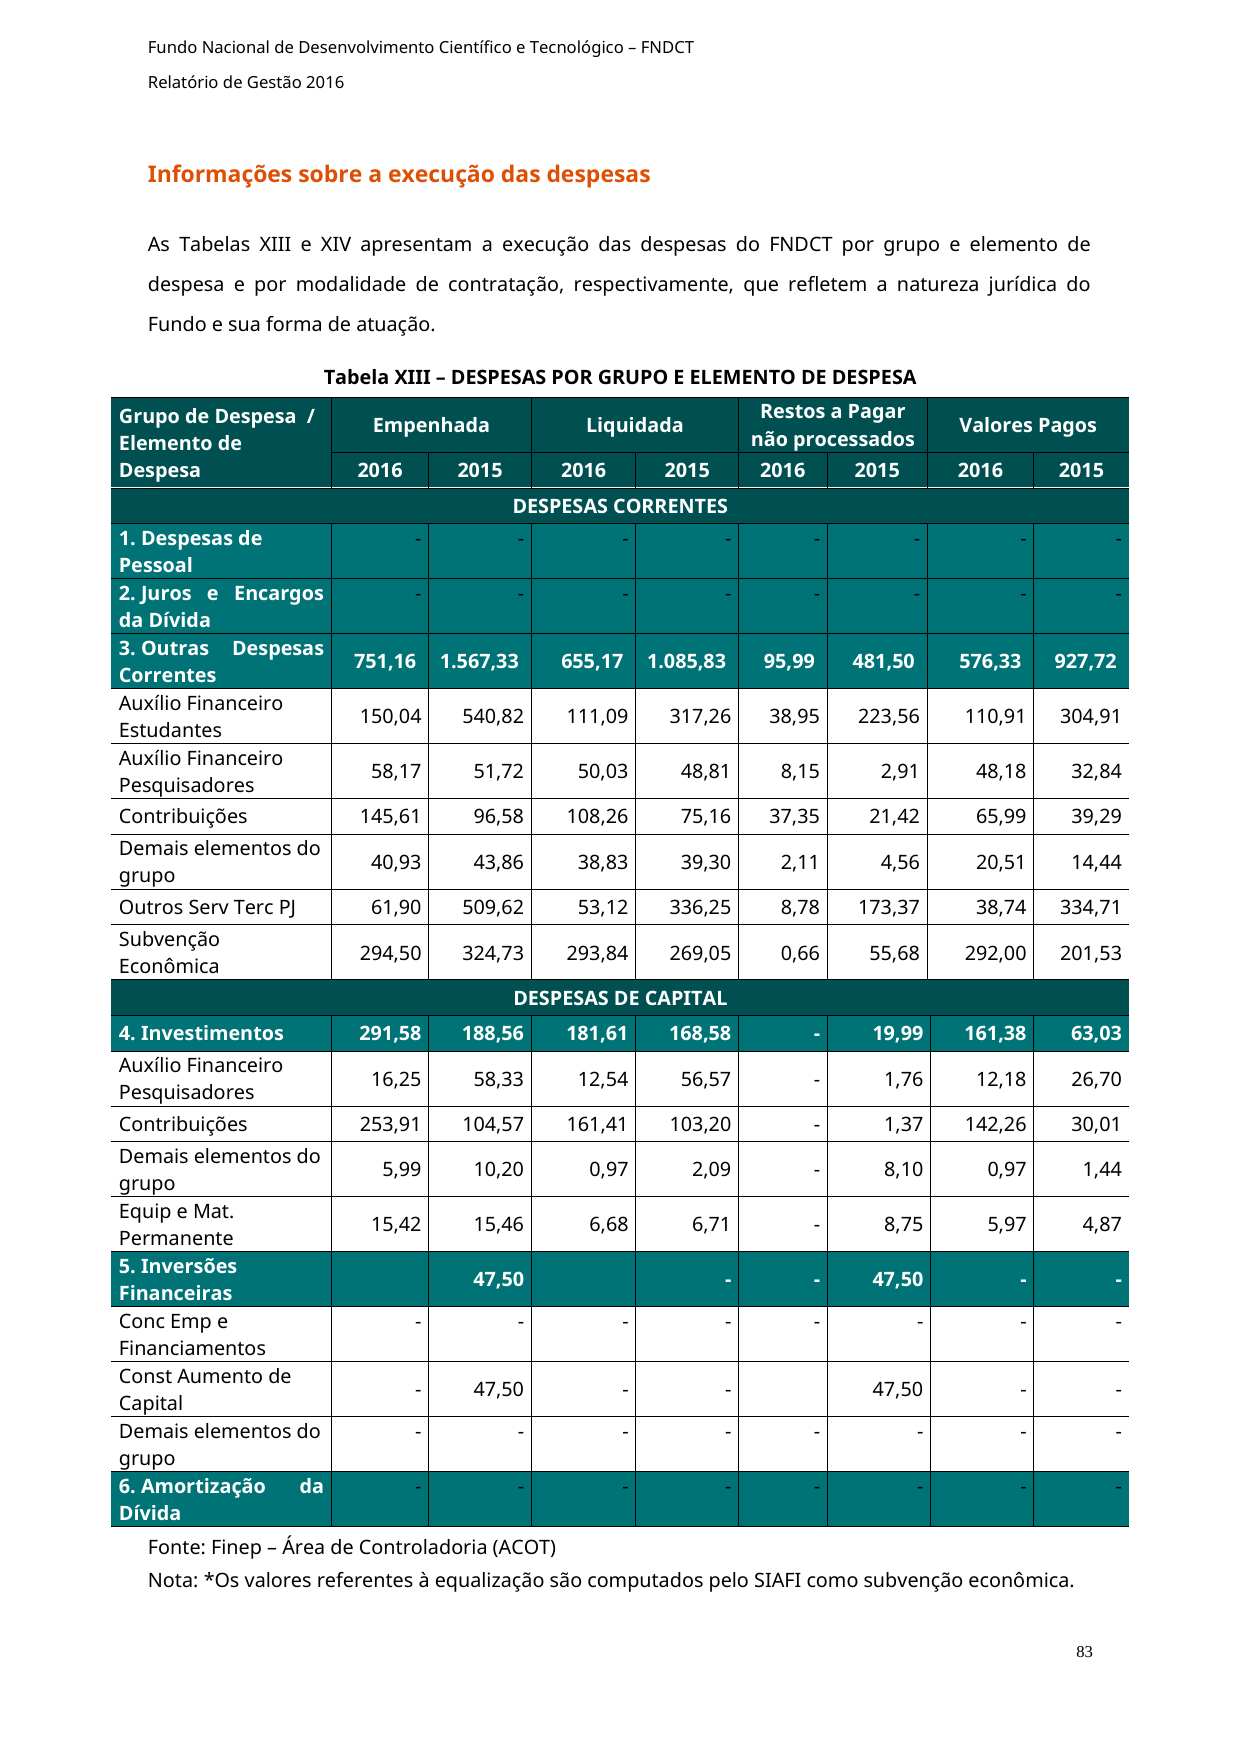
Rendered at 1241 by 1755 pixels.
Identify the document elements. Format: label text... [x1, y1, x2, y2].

table_cell 47,50 [429, 1252, 531, 1306]
table_cell Auxílio Financeiro Pesquisadores [111, 744, 331, 798]
table_cell 168,58 [636, 1016, 738, 1051]
table_cell - [1034, 1252, 1129, 1306]
table_header Liquidada [532, 398, 738, 452]
table_cell [739, 1362, 827, 1416]
table_cell 110,91 [928, 689, 1033, 743]
table_cell - [636, 1472, 738, 1526]
table_cell - [739, 1417, 827, 1471]
table_cell 50,03 [532, 744, 635, 798]
table_cell 15,46 [429, 1197, 531, 1251]
table_cell 4,87 [1034, 1197, 1129, 1251]
table_cell 58,33 [429, 1052, 531, 1106]
table_cell 223,56 [828, 689, 927, 743]
table_cell 253,91 [332, 1107, 428, 1141]
table_cell 324,73 [429, 925, 531, 979]
table_cell - [739, 1016, 827, 1051]
table_cell 8,15 [739, 744, 827, 798]
table_cell 38,74 [928, 890, 1033, 924]
table_header Valores Pagos [928, 398, 1129, 452]
table_cell 47,50 [828, 1252, 930, 1306]
table_cell Const Aumento de Capital [111, 1362, 331, 1416]
table_cell - [429, 1472, 531, 1526]
table_cell - [332, 524, 428, 578]
table_cell - [739, 1472, 827, 1526]
table_cell - [332, 1307, 428, 1361]
table_cell [532, 1252, 635, 1306]
table_cell - [931, 1362, 1033, 1416]
table_cell 21,42 [828, 799, 927, 834]
table_cell 145,61 [332, 799, 428, 834]
table_cell - [636, 1362, 738, 1416]
table_cell - [931, 1472, 1033, 1526]
table_cell - [739, 1197, 827, 1251]
table_cell 2015 [636, 453, 738, 487]
table_cell DESPESAS CORRENTES [111, 489, 1129, 523]
table_cell 2015 [1034, 453, 1129, 487]
table_cell 108,26 [532, 799, 635, 834]
table_cell 161,41 [532, 1107, 635, 1141]
table_cell 2015 [828, 453, 927, 487]
table_cell 4,56 [828, 835, 927, 889]
table_cell Contribuições [111, 1107, 331, 1141]
table_cell 655,17 [532, 634, 635, 688]
table_cell - [429, 524, 531, 578]
table_cell - [532, 1472, 635, 1526]
table_cell Equip e Mat. Permanente [111, 1197, 331, 1251]
table_cell 47,50 [429, 1362, 531, 1416]
table_cell 161,38 [931, 1016, 1033, 1051]
table_cell 32,84 [1034, 744, 1129, 798]
table_cell 56,57 [636, 1052, 738, 1106]
table_cell 51,72 [429, 744, 531, 798]
table_cell - [636, 524, 738, 578]
table_cell 8,10 [828, 1142, 930, 1196]
table_cell 104,57 [429, 1107, 531, 1141]
table_cell - [636, 1417, 738, 1471]
table_cell 58,17 [332, 744, 428, 798]
table_cell - [739, 1142, 827, 1196]
table_cell 26,70 [1034, 1052, 1129, 1106]
table_cell - [532, 1362, 635, 1416]
table_cell 1.567,33 [429, 634, 531, 688]
table_cell 2015 [429, 453, 531, 487]
table_cell 2016 [928, 453, 1033, 487]
table_cell 293,84 [532, 925, 635, 979]
table_cell 6. Amortização da Dívida [111, 1472, 331, 1526]
table_cell 0,66 [739, 925, 827, 979]
table_cell 63,03 [1034, 1016, 1129, 1051]
table_cell - [1034, 1472, 1129, 1526]
table_cell - [532, 579, 635, 633]
table_cell - [636, 579, 738, 633]
table_cell 103,20 [636, 1107, 738, 1141]
table_cell - [739, 1307, 827, 1361]
table_cell 95,99 [739, 634, 827, 688]
table_cell 509,62 [429, 890, 531, 924]
table_cell - [636, 1252, 738, 1306]
table_cell 39,30 [636, 835, 738, 889]
table_header Grupo de Despesa / Elemento de Despesa [111, 398, 331, 487]
table_cell 317,26 [636, 689, 738, 743]
table_cell 111,09 [532, 689, 635, 743]
table_cell Conc Emp e Financiamentos [111, 1307, 331, 1361]
table_cell 188,56 [429, 1016, 531, 1051]
text As Tabelas XIII e XIV apresentam a execução das despesas do FNDCT por grupo e elemento de despesa e por modalidade de contratação, respectivamente, que refletem a natureza jurídica do Fundo e sua forma de atuação. [148, 230, 1093, 338]
table_cell 5,97 [931, 1197, 1033, 1251]
table_cell 12,18 [931, 1052, 1033, 1106]
table_cell Demais elementos do grupo [111, 835, 331, 889]
table_cell 2,91 [828, 744, 927, 798]
table_cell - [1034, 1417, 1129, 1471]
table_cell - [931, 1252, 1033, 1306]
table_cell 1.085,83 [636, 634, 738, 688]
table_cell 2016 [532, 453, 635, 487]
table_cell - [1034, 579, 1129, 633]
table_cell 53,12 [532, 890, 635, 924]
table_cell - [739, 524, 827, 578]
table_cell 48,81 [636, 744, 738, 798]
table_cell - [1034, 1362, 1129, 1416]
table_cell 2,09 [636, 1142, 738, 1196]
table_cell 37,35 [739, 799, 827, 834]
table_cell 292,00 [928, 925, 1033, 979]
table_cell 1. Despesas de Pessoal [111, 524, 331, 578]
table_cell - [739, 1252, 827, 1306]
table_cell 30,01 [1034, 1107, 1129, 1141]
table_cell 55,68 [828, 925, 927, 979]
table_cell Demais elementos do grupo [111, 1142, 331, 1196]
table_cell - [429, 1417, 531, 1471]
table_cell 294,50 [332, 925, 428, 979]
table_cell 2. Juros e Encargos da Dívida [111, 579, 331, 633]
text Informações sobre a execução das despesas [148, 158, 1093, 189]
table_cell - [429, 579, 531, 633]
table_cell 576,33 [928, 634, 1033, 688]
table_cell 39,29 [1034, 799, 1129, 834]
table_cell DESPESAS DE CAPITAL [111, 980, 1129, 1015]
table_header Empenhada [332, 398, 531, 452]
table_cell 1,37 [828, 1107, 930, 1141]
table_cell 0,97 [931, 1142, 1033, 1196]
text Tabela XIII – DESPESAS POR GRUPO E ELEMENTO DE DESPESA [148, 363, 1093, 391]
table_cell - [532, 1307, 635, 1361]
text Nota: *Os valores referentes à equalização são computados pelo SIAFI como subvenção econômica. [148, 1567, 1093, 1594]
table_cell - [928, 579, 1033, 633]
table_cell 2,11 [739, 835, 827, 889]
table_cell - [828, 1472, 930, 1526]
table_cell 40,93 [332, 835, 428, 889]
table_cell Demais elementos do grupo [111, 1417, 331, 1471]
table_cell 173,37 [828, 890, 927, 924]
table_cell 142,26 [931, 1107, 1033, 1141]
table_cell 927,72 [1034, 634, 1129, 688]
table_cell 96,58 [429, 799, 531, 834]
table_cell - [429, 1307, 531, 1361]
table_cell - [931, 1417, 1033, 1471]
table_cell - [1034, 524, 1129, 578]
table_cell 43,86 [429, 835, 531, 889]
table_cell 75,16 [636, 799, 738, 834]
table_cell 6,71 [636, 1197, 738, 1251]
table_cell 61,90 [332, 890, 428, 924]
table_cell 20,51 [928, 835, 1033, 889]
table_cell 47,50 [828, 1362, 930, 1416]
table_cell 201,53 [1034, 925, 1129, 979]
table_cell - [928, 524, 1033, 578]
table_cell 304,91 [1034, 689, 1129, 743]
table_cell 1,44 [1034, 1142, 1129, 1196]
table_cell - [532, 524, 635, 578]
table_cell 15,42 [332, 1197, 428, 1251]
table_cell - [332, 1417, 428, 1471]
table_cell 0,97 [532, 1142, 635, 1196]
table_cell 751,16 [332, 634, 428, 688]
table_cell 65,99 [928, 799, 1033, 834]
table_cell - [739, 579, 827, 633]
table_cell 12,54 [532, 1052, 635, 1106]
table_cell 269,05 [636, 925, 738, 979]
table_cell 6,68 [532, 1197, 635, 1251]
table_cell 19,99 [828, 1016, 930, 1051]
table_cell 2016 [332, 453, 428, 487]
table_cell 14,44 [1034, 835, 1129, 889]
table_cell [332, 1252, 428, 1306]
table_cell Auxílio Financeiro Estudantes [111, 689, 331, 743]
table_cell 48,18 [928, 744, 1033, 798]
table_cell Auxílio Financeiro Pesquisadores [111, 1052, 331, 1106]
table_cell 10,20 [429, 1142, 531, 1196]
table_cell - [931, 1307, 1033, 1361]
table_cell Subvenção Econômica [111, 925, 331, 979]
table_cell 540,82 [429, 689, 531, 743]
table_cell 8,75 [828, 1197, 930, 1251]
table_cell 150,04 [332, 689, 428, 743]
table_cell 4. Investimentos [111, 1016, 331, 1051]
text Fonte: Finep – Área de Controladoria (ACOT) [148, 1533, 1093, 1560]
table_cell - [1034, 1307, 1129, 1361]
table_cell Outros Serv Terc PJ [111, 890, 331, 924]
table_cell - [332, 1362, 428, 1416]
table_cell - [739, 1107, 827, 1141]
table_cell - [332, 579, 428, 633]
table_cell Contribuições [111, 799, 331, 834]
table_cell 3. Outras Despesas Correntes [111, 634, 331, 688]
table_cell 38,83 [532, 835, 635, 889]
table_cell - [636, 1307, 738, 1361]
table_header Restos a Pagar não processados [739, 398, 927, 452]
table_cell 8,78 [739, 890, 827, 924]
table_cell 181,61 [532, 1016, 635, 1051]
table_cell 1,76 [828, 1052, 930, 1106]
table_cell - [739, 1052, 827, 1106]
table_cell - [828, 1417, 930, 1471]
table_cell - [828, 1307, 930, 1361]
table_cell 38,95 [739, 689, 827, 743]
table_cell - [332, 1472, 428, 1526]
table_cell 334,71 [1034, 890, 1129, 924]
table_cell - [828, 524, 927, 578]
table_cell - [828, 579, 927, 633]
table_cell 481,50 [828, 634, 927, 688]
table_cell 16,25 [332, 1052, 428, 1106]
table_cell 336,25 [636, 890, 738, 924]
table_cell 291,58 [332, 1016, 428, 1051]
table_cell - [532, 1417, 635, 1471]
table_cell 2016 [739, 453, 827, 487]
table_cell 5,99 [332, 1142, 428, 1196]
table_cell 5. Inversões Financeiras [111, 1252, 331, 1306]
